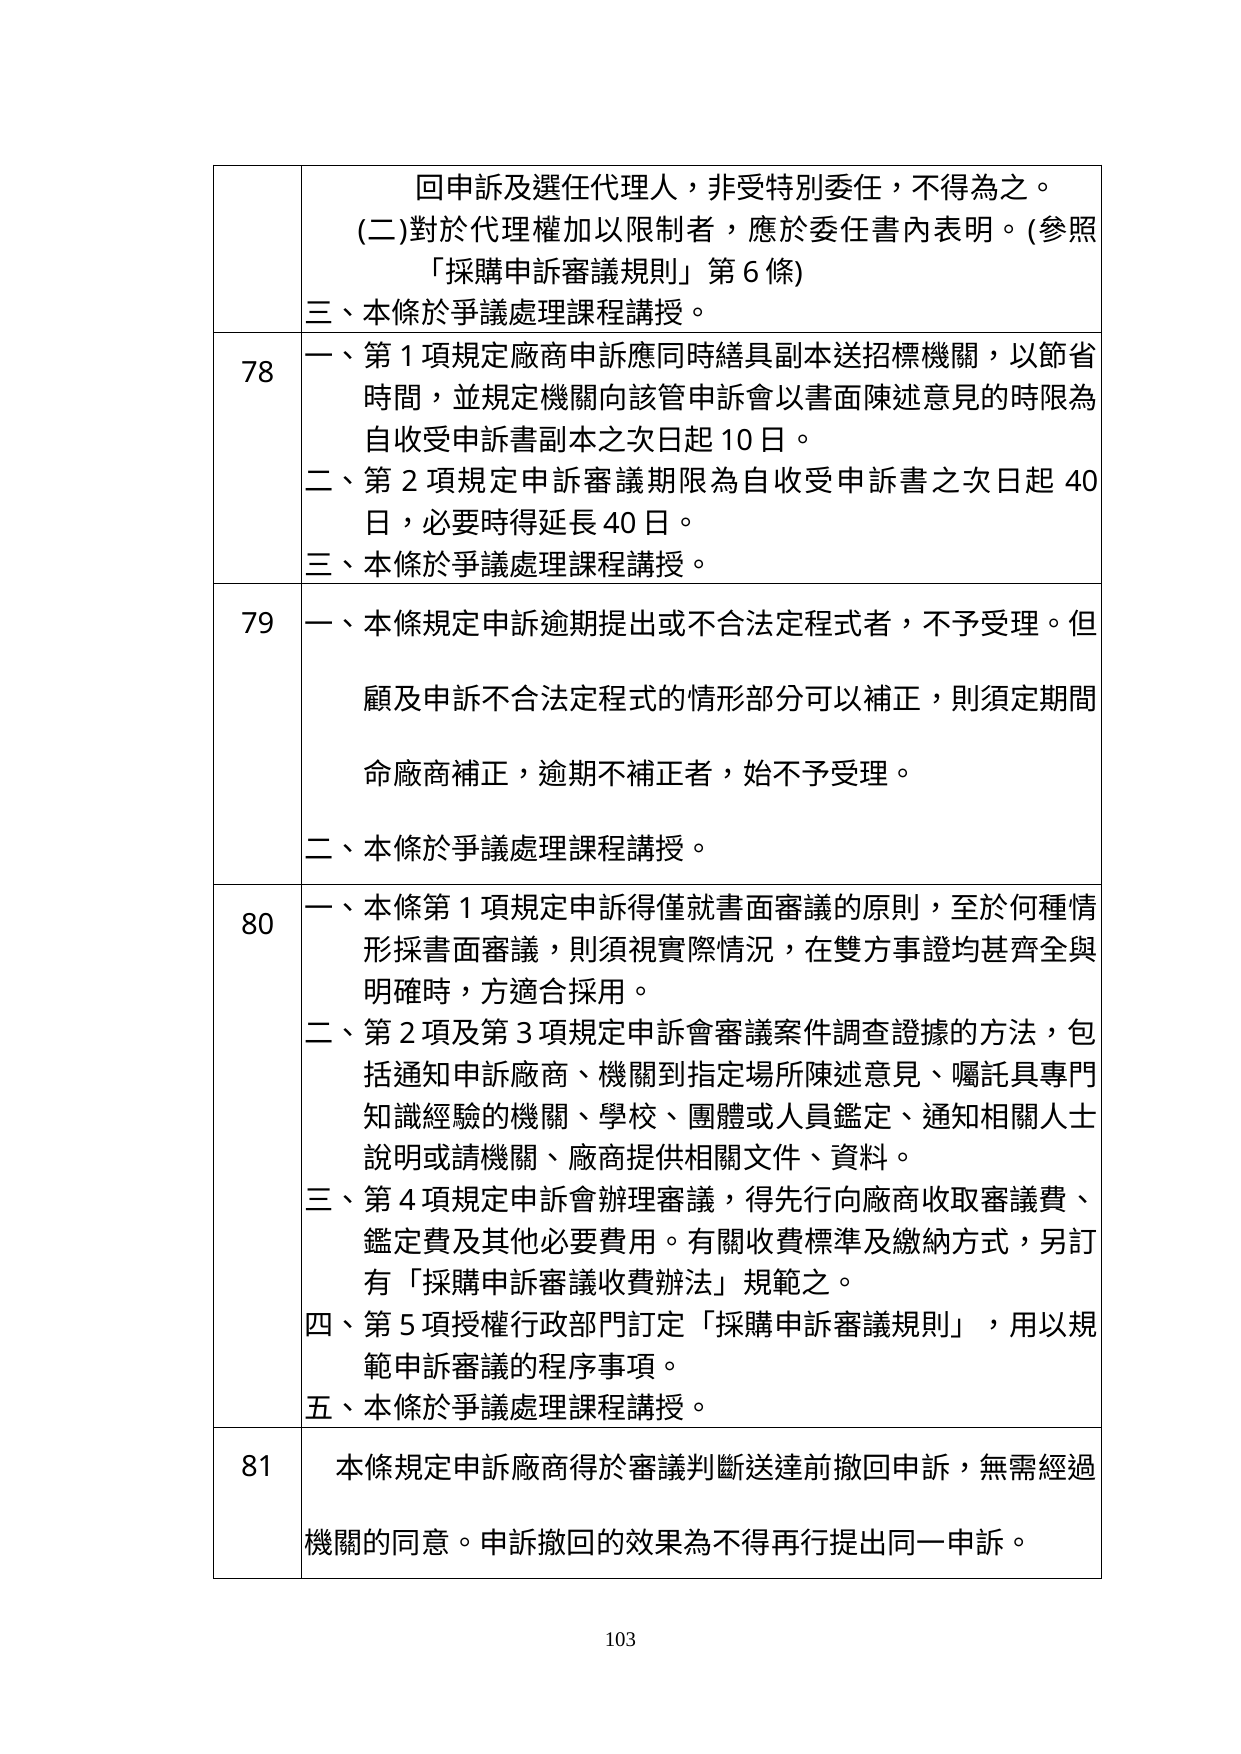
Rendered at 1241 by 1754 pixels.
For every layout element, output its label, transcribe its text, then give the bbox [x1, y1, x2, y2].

table_cell 81 [214, 1428, 301, 1578]
table_cell 79 [214, 584, 301, 884]
table_cell 第1項規定廠商申訴應同時繕具副本送招標機關，以節省時間，並規定機關向該管申訴會以書面陳述意見的時限為自收受申訴書副本之次日起10日。 第2項規定申訴審議期限為自收受申訴書之次日起40日，必要時得延長40日。 本條於爭議處理課程講授。 [302, 333, 1101, 583]
table_cell 80 [214, 885, 301, 1427]
table_cell 78 [214, 333, 301, 583]
table_cell 回申訴及選任代理人，非受特別委任，不得為之。 (二)對於代理權加以限制者，應於委任書內表明。(參照「採購申訴審議規則」第6條) 三、本條於爭議處理課程講授。 [302, 166, 1101, 332]
table_cell [214, 166, 301, 332]
table_cell 本條規定申訴逾期提出或不合法定程式者，不予受理。但顧及申訴不合法定程式的情形部分可以補正，則須定期間命廠商補正，逾期不補正者，始不予受理。 本條於爭議處理課程講授。 [302, 584, 1101, 884]
table_cell 本條第1項規定申訴得僅就書面審議的原則，至於何種情形採書面審議，則須視實際情況，在雙方事證均甚齊全與明確時，方適合採用。 第2項及第3項規定申訴會審議案件調查證據的方法，包括通知申訴廠商、機關到指定場所陳述意見、囑託具專門知識經驗的機關、學校、團體或人員鑑定、通知相關人士說明或請機關、廠商提供相關文件、資料。 第4項規定申訴會辦理審議，得先行向廠商收取審議費、鑑定費及其他必要費用。有關收費標準及繳納方式，另訂有「採購申訴審議收費辦法」規範之。 第5項授權行政部門訂定「採購申訴審議規則」，用以規範申訴審議的程序事項。 本條於爭議處理課程講授。 [302, 885, 1101, 1427]
table_cell 本條規定申訴廠商得於審議判斷送達前撤回申訴，無需經過機關的同意。申訴撤回的效果為不得再行提出同一申訴。 [302, 1428, 1101, 1578]
